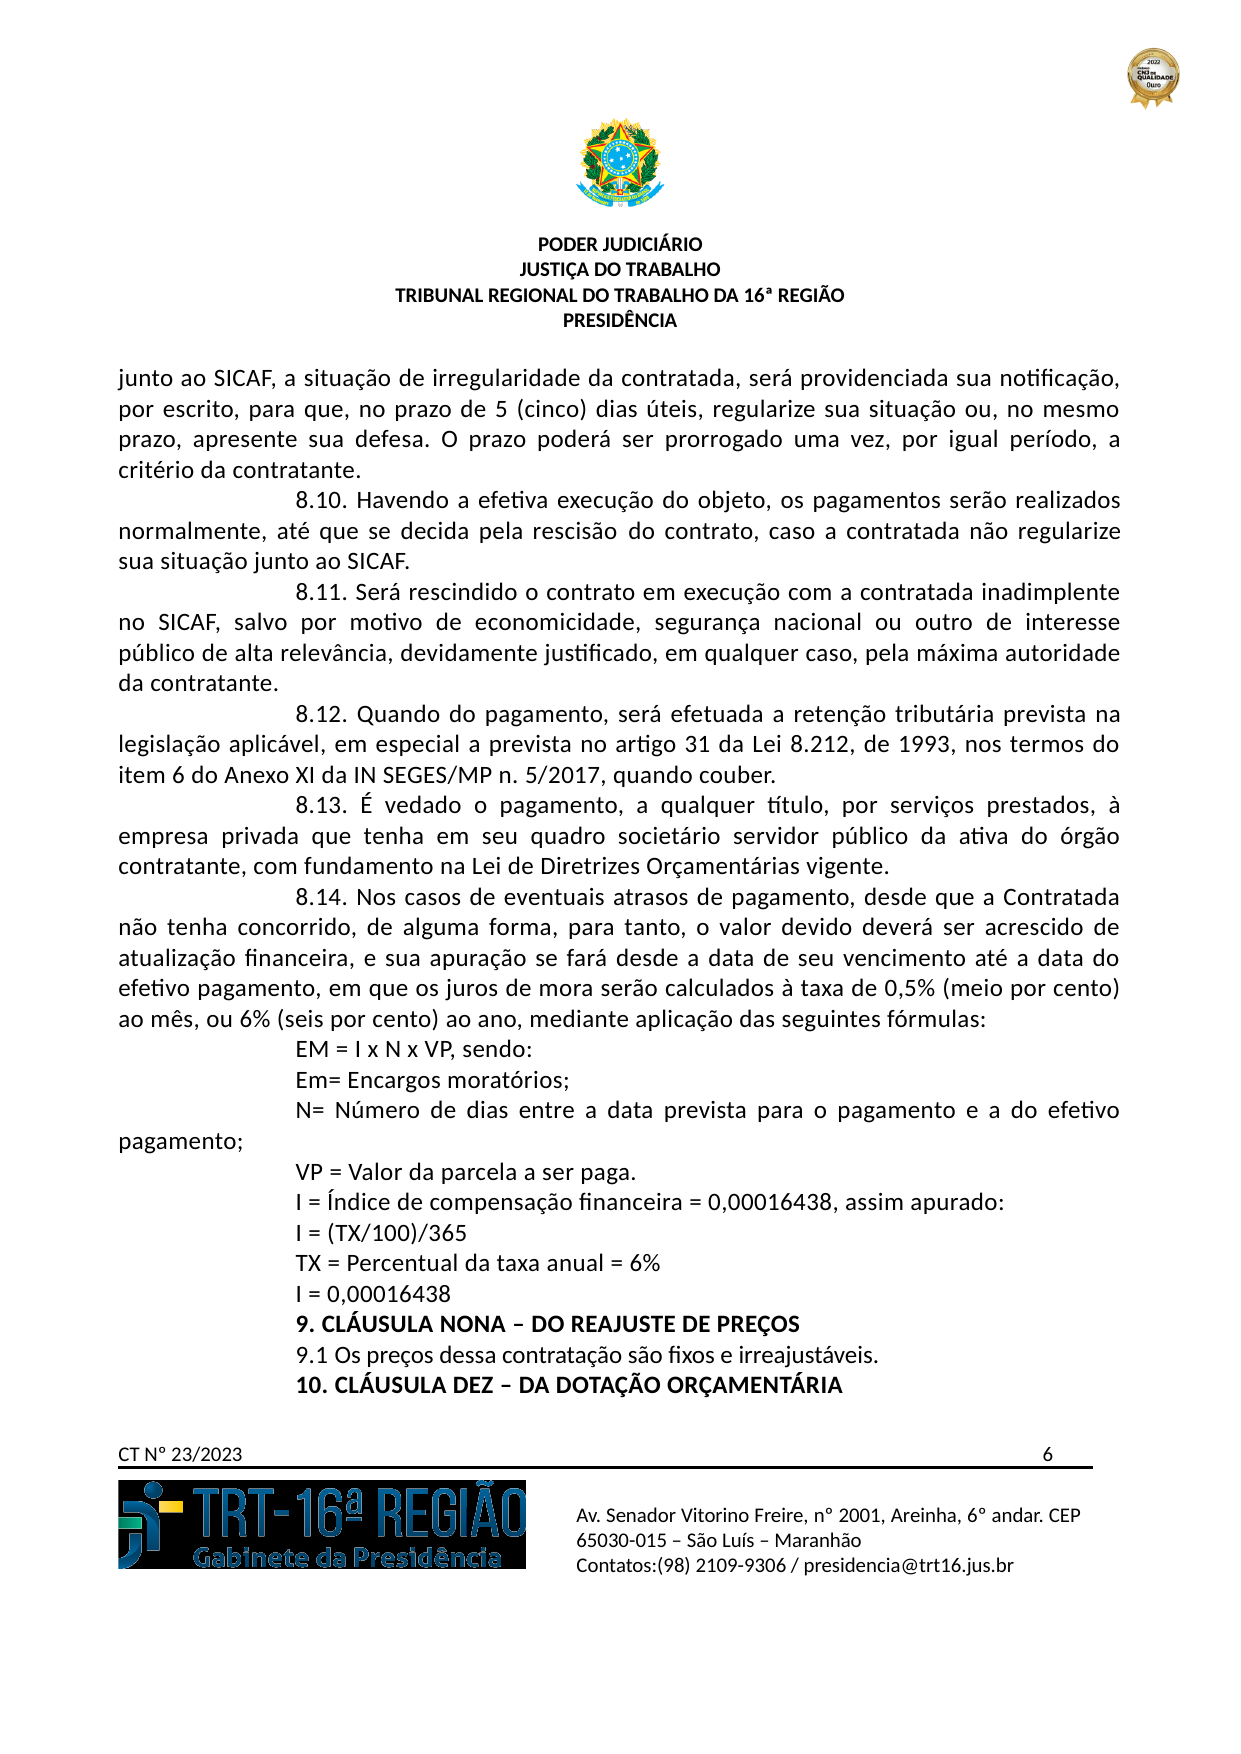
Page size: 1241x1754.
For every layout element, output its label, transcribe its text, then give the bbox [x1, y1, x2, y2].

text 8.13. É vedado o pagamento, a qualquer título, por serviços prestados, à empresa privada que tenha em seu quadro societário servidor público da ativa do órgão contratante, com fundamento na Lei de Diretrizes Orçamentárias vigente. [118, 789, 1122, 881]
text Em= Encargos moratórios; [118, 1064, 1122, 1095]
text N= Número de dias entre a data prevista para o pagamento e a do efetivo pagamento; [118, 1095, 1122, 1156]
text VP = Valor da parcela a ser paga. [118, 1156, 1122, 1186]
picture [575, 118, 665, 207]
text I = 0,00016438 [118, 1278, 1122, 1308]
text 8.11. Será rescindido o contrato em execução com a contratada inadimplente no SICAF, salvo por motivo de economicidade, segurança nacional ou outro de interesse público de alta relevância, devidamente justificado, em qualquer caso, pela máxima autoridade da contratante. [118, 576, 1122, 698]
text 9. CLÁUSULA NONA – DO REAJUSTE DE PREÇOS [118, 1308, 1122, 1339]
text I = Índice de compensação financeira = 0,00016438, assim apurado: [118, 1186, 1122, 1217]
picture [638, 190, 651, 195]
picture [1112, 36, 1191, 117]
text I = (TX/100)/365 [118, 1217, 1122, 1247]
text EM = I x N x VP, sendo: [118, 1034, 1122, 1064]
text 8.10. Havendo a efetiva execução do objeto, os pagamentos serão realizados normalmente, até que se decida pela rescisão do contrato, caso a contratada não regularize sua situação junto ao SICAF. [118, 484, 1122, 576]
text 8.14. Nos casos de eventuais atrasos de pagamento, desde que a Contratada não tenha concorrido, de alguma forma, para tanto, o valor devido deverá ser acrescido de atualização financeira, e sua apuração se fará desde a data de seu vencimento até a data do efetivo pagamento, em que os juros de mora serão calculados à taxa de 0,5% (meio por cento) ao mês, ou 6% (seis por cento) ao ano, mediante aplicação das seguintes fórmulas: [118, 881, 1122, 1034]
text TX = Percentual da taxa anual = 6% [118, 1247, 1122, 1278]
text 8.12. Quando do pagamento, será efetuada a retenção tributária prevista na legislação aplicável, em especial a prevista no artigo 31 da Lei 8.212, de 1993, nos termos do item 6 do Anexo XI da IN SEGES/MP n. 5/2017, quando couber. [118, 698, 1122, 789]
text 10. CLÁUSULA DEZ – DA DOTAÇÃO ORÇAMENTÁRIA [118, 1369, 1122, 1400]
text junto ao SICAF, a situação de irregularidade da contratada, será providenciada sua notificação, por escrito, para que, no prazo de 5 (cinco) dias úteis, regularize sua situação ou, no mesmo prazo, apresente sua defesa. O prazo poderá ser prorrogado uma vez, por igual período, a critério da contratante. [118, 362, 1122, 484]
text 9.1 Os preços dessa contratação são fixos e irreajustáveis. [118, 1339, 1122, 1369]
